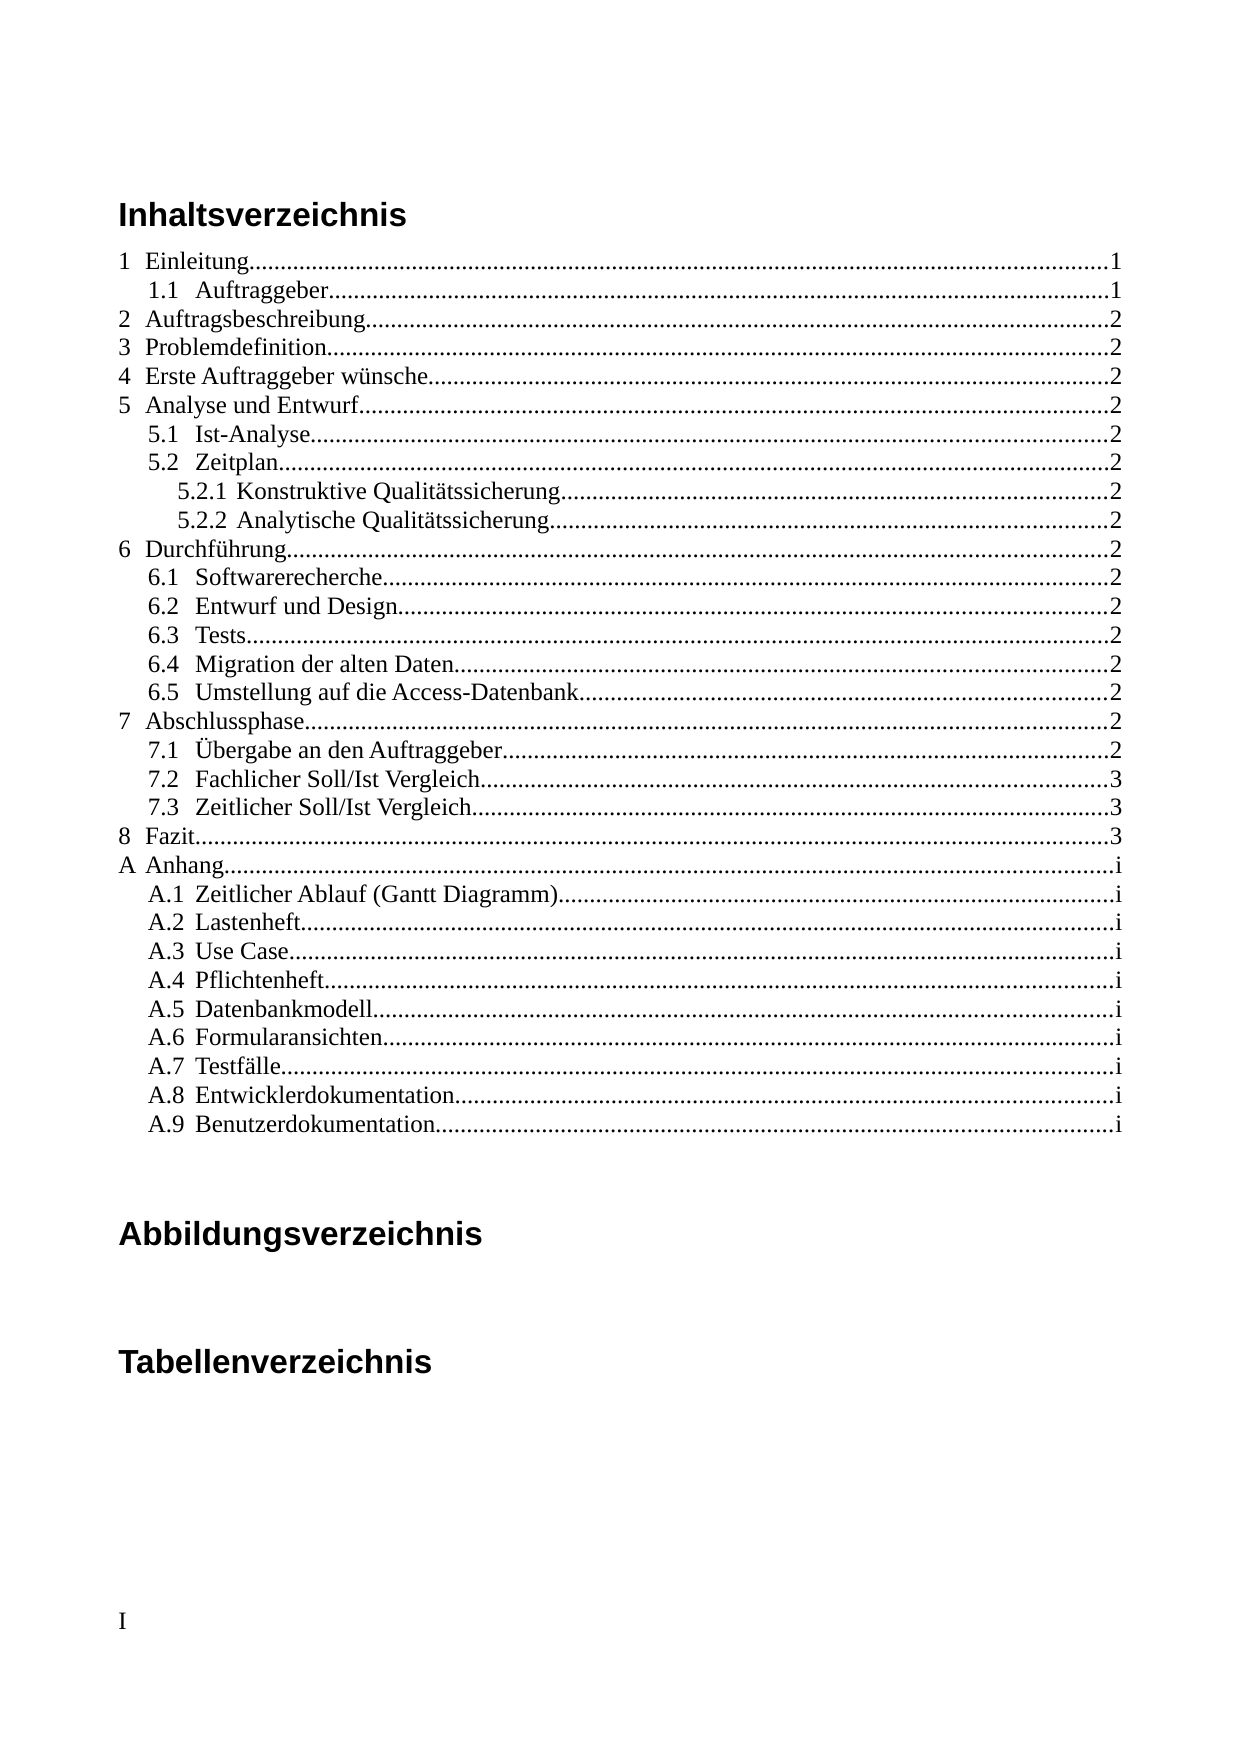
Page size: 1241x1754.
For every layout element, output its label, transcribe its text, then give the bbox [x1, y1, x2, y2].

text 6.4 Migration der alten Daten 2 [148, 649, 1122, 677]
text 7.2 Fachlicher Soll/Ist Vergleich 3 [148, 764, 1122, 792]
text A.2 Lastenheft i [148, 907, 1122, 936]
text 8 Fazit 3 [118, 821, 1122, 850]
text A.9 Benutzerdokumentation i [148, 1109, 1122, 1137]
text 7.1 Übergabe an den Auftraggeber 2 [148, 735, 1122, 764]
text 1.1 Auftraggeber 1 [148, 275, 1122, 304]
text 5.1 Ist-Analyse 2 [148, 419, 1122, 447]
text 5 Analyse und Entwurf 2 [118, 390, 1122, 419]
text A Anhang i [118, 850, 1122, 879]
text A.8 Entwicklerdokumentation i [148, 1080, 1122, 1109]
text 6.2 Entwurf und Design 2 [148, 591, 1122, 620]
subtitle Tabellenverzeichnis [118, 1342, 1122, 1381]
text A.5 Datenbankmodell i [148, 994, 1122, 1022]
text 7 Abschlussphase 2 [118, 706, 1122, 735]
text 7.3 Zeitlicher Soll/Ist Vergleich 3 [148, 792, 1122, 821]
text 3 Problemdefinition 2 [118, 332, 1122, 361]
text 6.3 Tests 2 [148, 620, 1122, 649]
text 6.5 Umstellung auf die Access-Datenbank 2 [148, 677, 1122, 706]
text 6.1 Softwarerecherche 2 [148, 562, 1122, 591]
subtitle Inhaltsverzeichnis [118, 195, 1122, 234]
text A.4 Pflichtenheft i [148, 965, 1122, 994]
text 1 Einleitung 1 [118, 246, 1122, 275]
text A.1 Zeitlicher Ablauf (Gantt Diagramm) i [148, 879, 1122, 907]
text A.6 Formularansichten i [148, 1022, 1122, 1051]
text 5.2 Zeitplan 2 [148, 447, 1122, 476]
text 4 Erste Auftraggeber wünsche 2 [118, 361, 1122, 390]
text 6 Durchführung 2 [118, 534, 1122, 562]
text A.7 Testfälle i [148, 1051, 1122, 1080]
subtitle Abbildungsverzeichnis [118, 1214, 1122, 1253]
text 5.2.2 Analytische Qualitätssicherung 2 [177, 505, 1122, 534]
text 5.2.1 Konstruktive Qualitätssicherung 2 [177, 476, 1122, 505]
text 2 Auftragsbeschreibung 2 [118, 304, 1122, 332]
text A.3 Use Case i [148, 936, 1122, 965]
